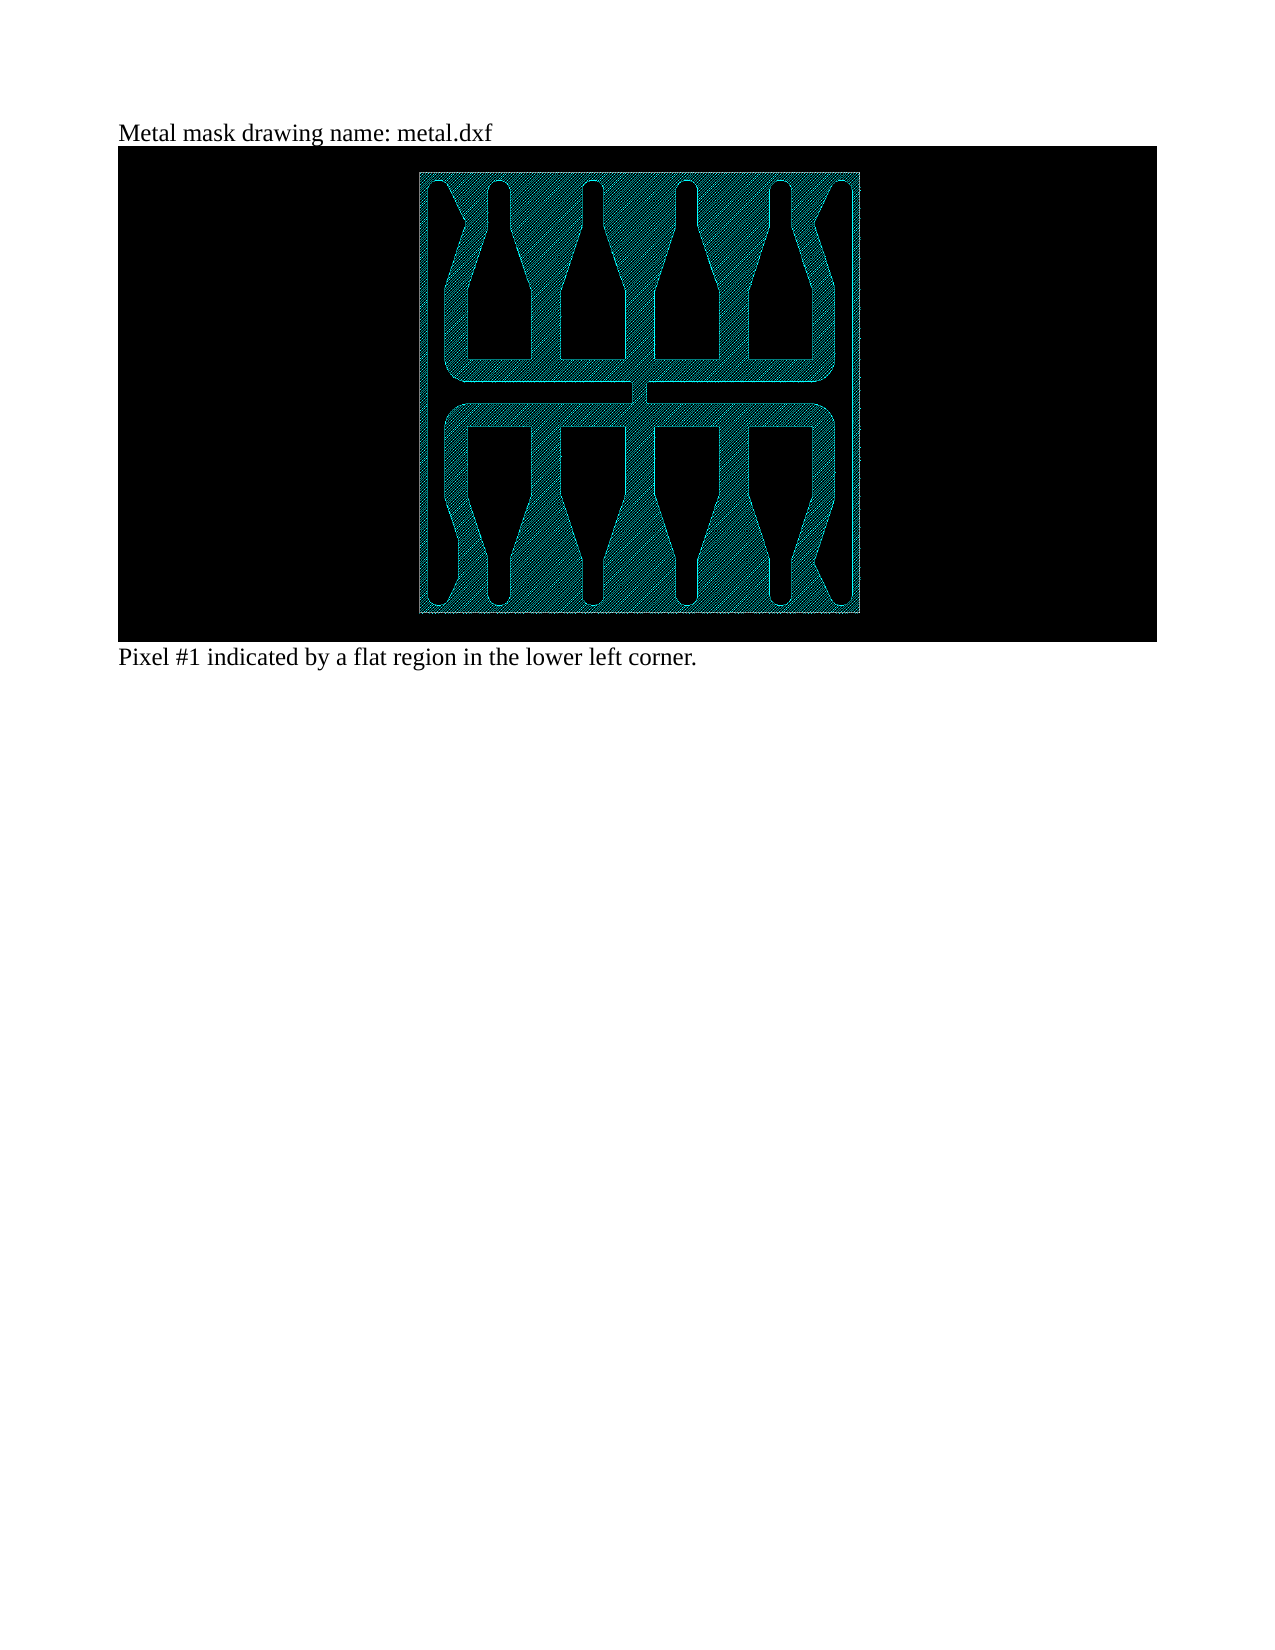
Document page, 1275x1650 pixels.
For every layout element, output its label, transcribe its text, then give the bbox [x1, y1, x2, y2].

picture [118, 146, 1157, 642]
text Metal mask drawing name: metal.dxf [118, 118, 1157, 146]
text Pixel #1 indicated by a flat region in the lower left corner. [118, 642, 1157, 671]
